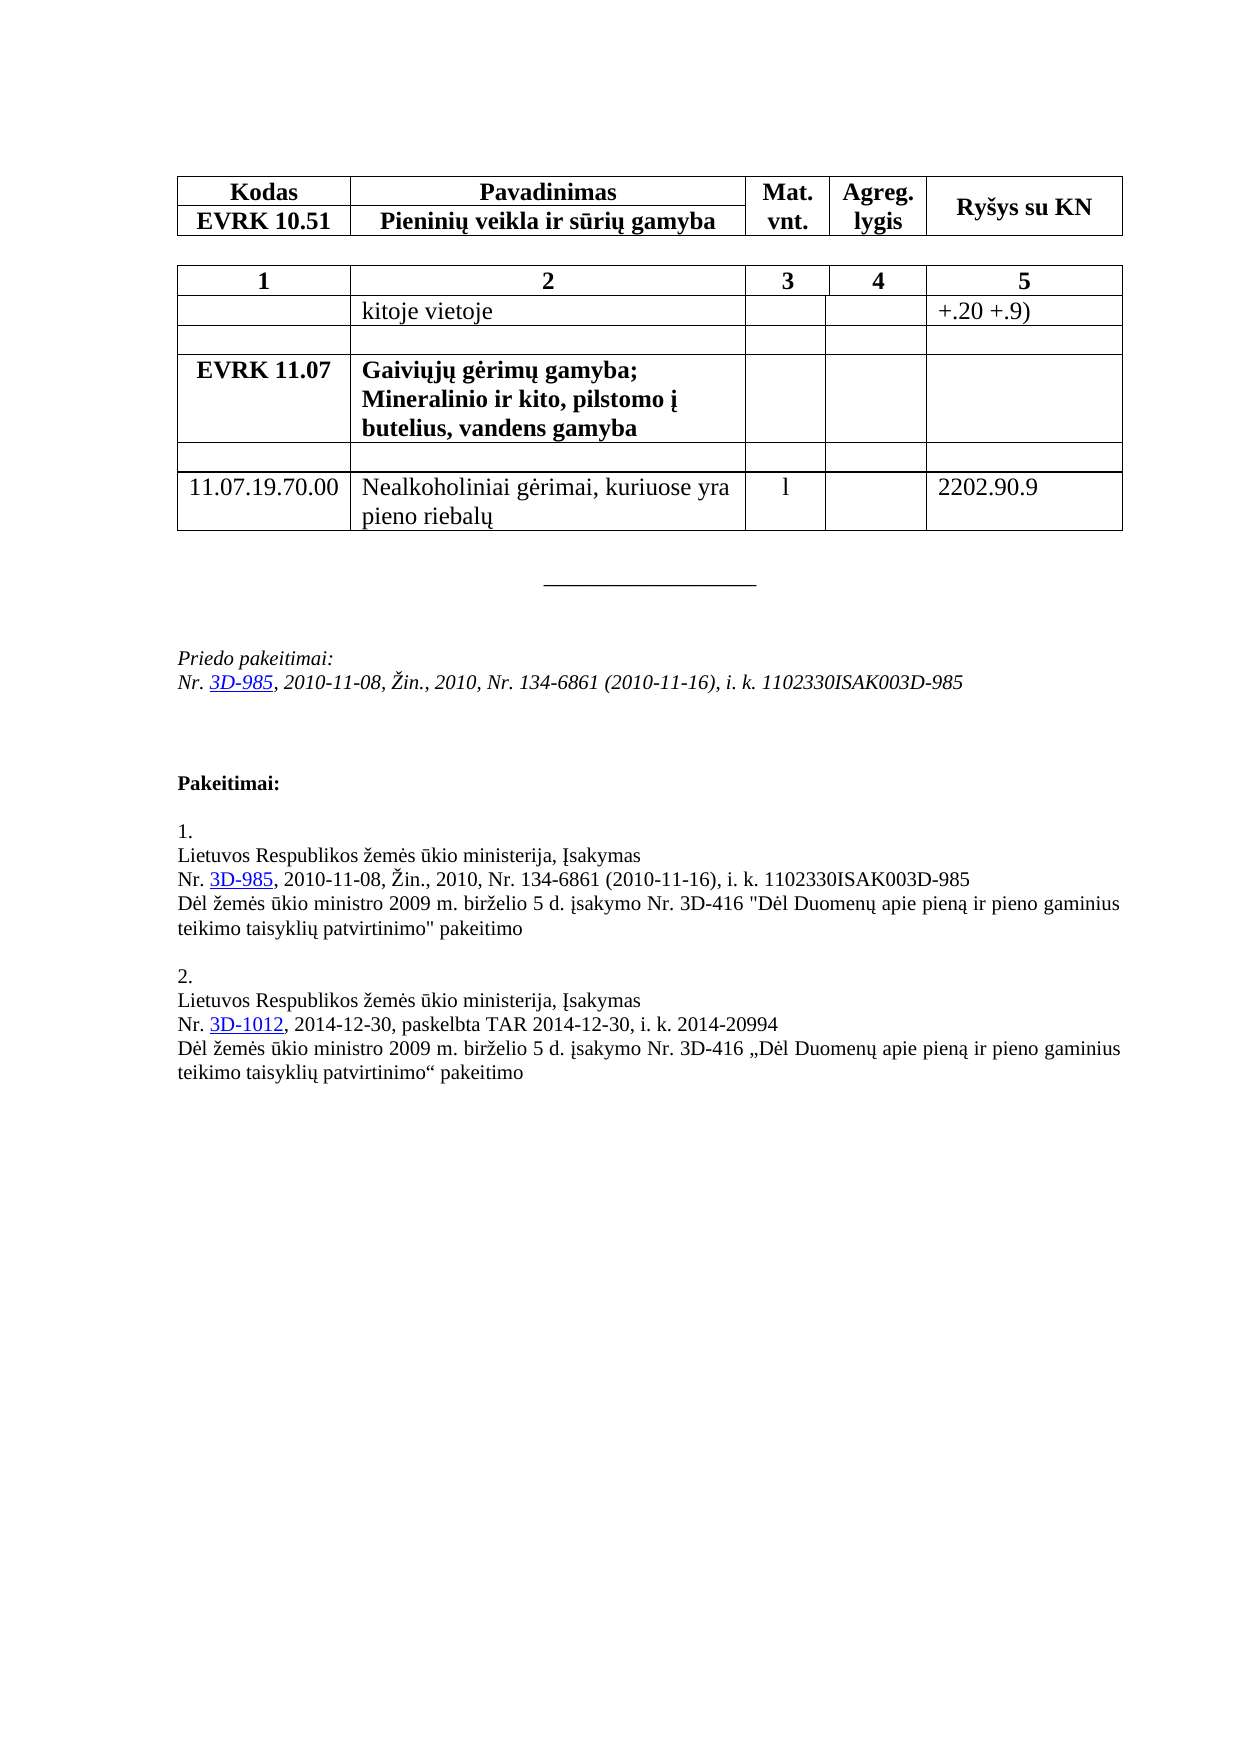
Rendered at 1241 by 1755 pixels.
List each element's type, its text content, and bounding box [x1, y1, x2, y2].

text Dėl žemės ūkio ministro 2009 m. birželio 5 d. įsakymo Nr. 3D-416 "Dėl Duomenų apie pieną ir pieno gaminius teikimo taisyklių patvirtinimo" pakeitimo [177, 891, 1122, 939]
text Lietuvos Respublikos žemės ūkio ministerija, Įsakymas [177, 843, 1122, 867]
table_cell [177, 236, 350, 265]
table_cell [351, 326, 745, 354]
table_cell [178, 326, 350, 354]
table_cell EVRK 11.07 [178, 355, 350, 442]
table_cell [746, 355, 825, 442]
table_cell [826, 326, 926, 354]
table_cell [826, 355, 926, 442]
text Pakeitimai: [177, 771, 1122, 795]
table_header Kodas [178, 177, 350, 205]
table_cell l [746, 473, 825, 530]
table_cell [830, 236, 927, 265]
table_cell [826, 296, 926, 324]
text Nr. 3D-985, 2010-11-08, Žin., 2010, Nr. 134-6861 (2010-11-16), i. k. 1102330ISAK003D-985 [177, 867, 1122, 891]
text Lietuvos Respublikos žemės ūkio ministerija, Įsakymas [177, 988, 1122, 1012]
table_cell [927, 355, 1122, 442]
table_cell Nealkoholiniai gėrimai, kuriuose yra pieno riebalų [351, 473, 745, 530]
table_cell EVRK 10.51 [178, 206, 350, 235]
table_cell [178, 443, 350, 471]
table_cell kitoje vietoje [351, 296, 745, 324]
table_cell [746, 236, 830, 265]
table_cell [826, 443, 926, 471]
text Nr. 3D-985, 2010-11-08, Žin., 2010, Nr. 134-6861 (2010-11-16), i. k. 1102330ISAK003D-985 [177, 670, 1122, 694]
table_cell [927, 326, 1122, 354]
table_cell 2202.90.9 [927, 473, 1122, 530]
table_header Ryšys su KN [927, 177, 1122, 235]
table_cell [826, 473, 926, 530]
table_cell Pieninių veikla ir sūrių gamyba [351, 206, 745, 235]
text _________________ [177, 560, 1122, 588]
table_cell 3 [746, 266, 829, 295]
text Priedo pakeitimai: [177, 646, 1122, 670]
text 2. [177, 963, 1122, 988]
table_cell [927, 443, 1122, 471]
table_cell 5 [927, 266, 1122, 295]
text 1. [177, 819, 1122, 843]
table_cell [178, 296, 350, 324]
table_cell 11.07.19.70.00 [178, 473, 350, 530]
table_cell 4 [830, 266, 926, 295]
table_cell [927, 236, 1122, 265]
table_cell [746, 326, 825, 354]
table_cell [351, 443, 745, 471]
table_cell 2 [351, 266, 745, 295]
table_cell Gaiviųjų gėrimų gamyba; Mineralinio ir kito, pilstomo į butelius, vandens gamyba [351, 355, 745, 442]
text Dėl žemės ūkio ministro 2009 m. birželio 5 d. įsakymo Nr. 3D-416 „Dėl Duomenų apie pieną ir pieno gaminius teikimo taisyklių patvirtinimo“ pakeitimo [177, 1036, 1122, 1084]
table_cell +.20 +.9) [927, 296, 1122, 324]
table_header Mat. vnt. [746, 177, 829, 235]
table_header Pavadinimas [351, 177, 745, 205]
table_cell [746, 296, 825, 324]
table_cell 1 [178, 266, 350, 295]
text Nr. 3D-1012, 2014-12-30, paskelbta TAR 2014-12-30, i. k. 2014-20994 [177, 1012, 1122, 1036]
table_header Agreg. lygis [830, 177, 926, 235]
table_cell [746, 443, 825, 471]
table_cell [350, 236, 746, 265]
